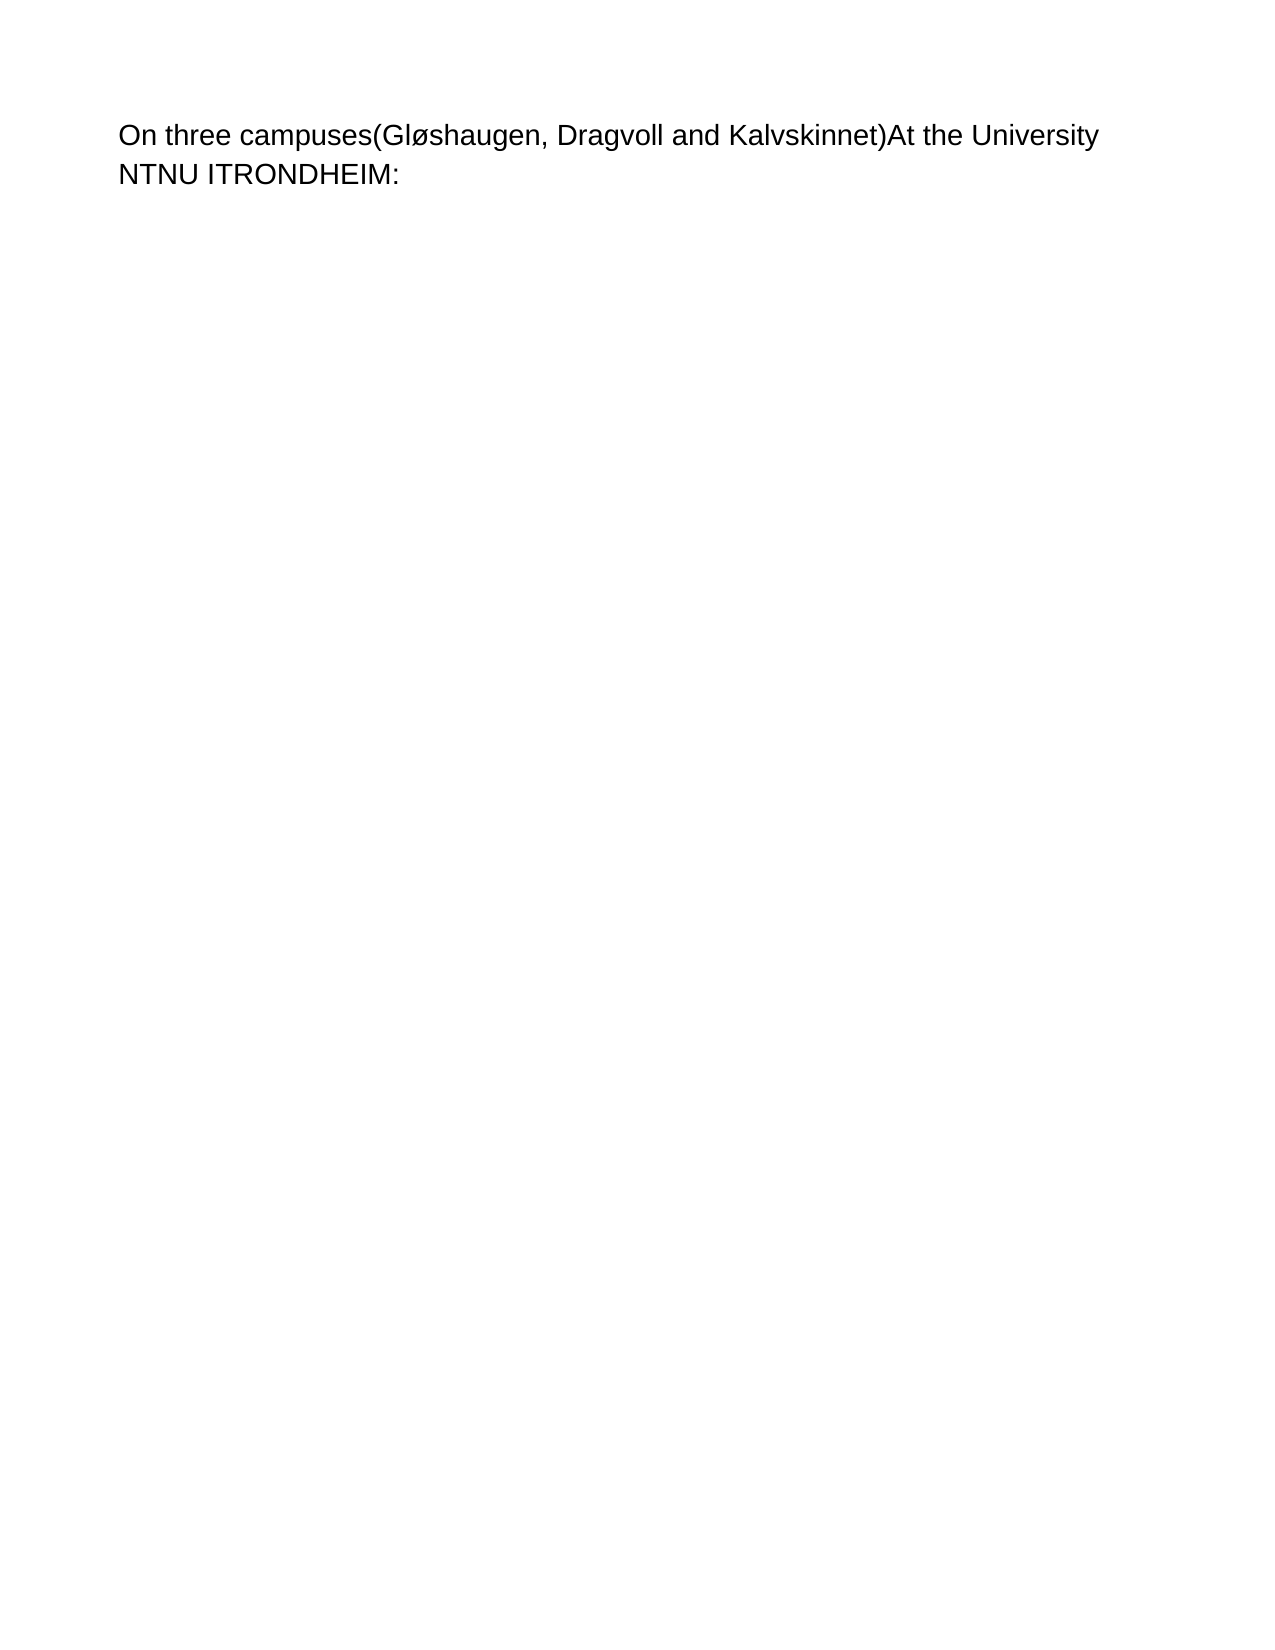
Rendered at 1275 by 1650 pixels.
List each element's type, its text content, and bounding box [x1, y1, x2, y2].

text On three campuses(Gløshaugen, Dragvoll and Kalvskinnet)At the University NTNU ITRONDHEIM: [118, 118, 1157, 190]
